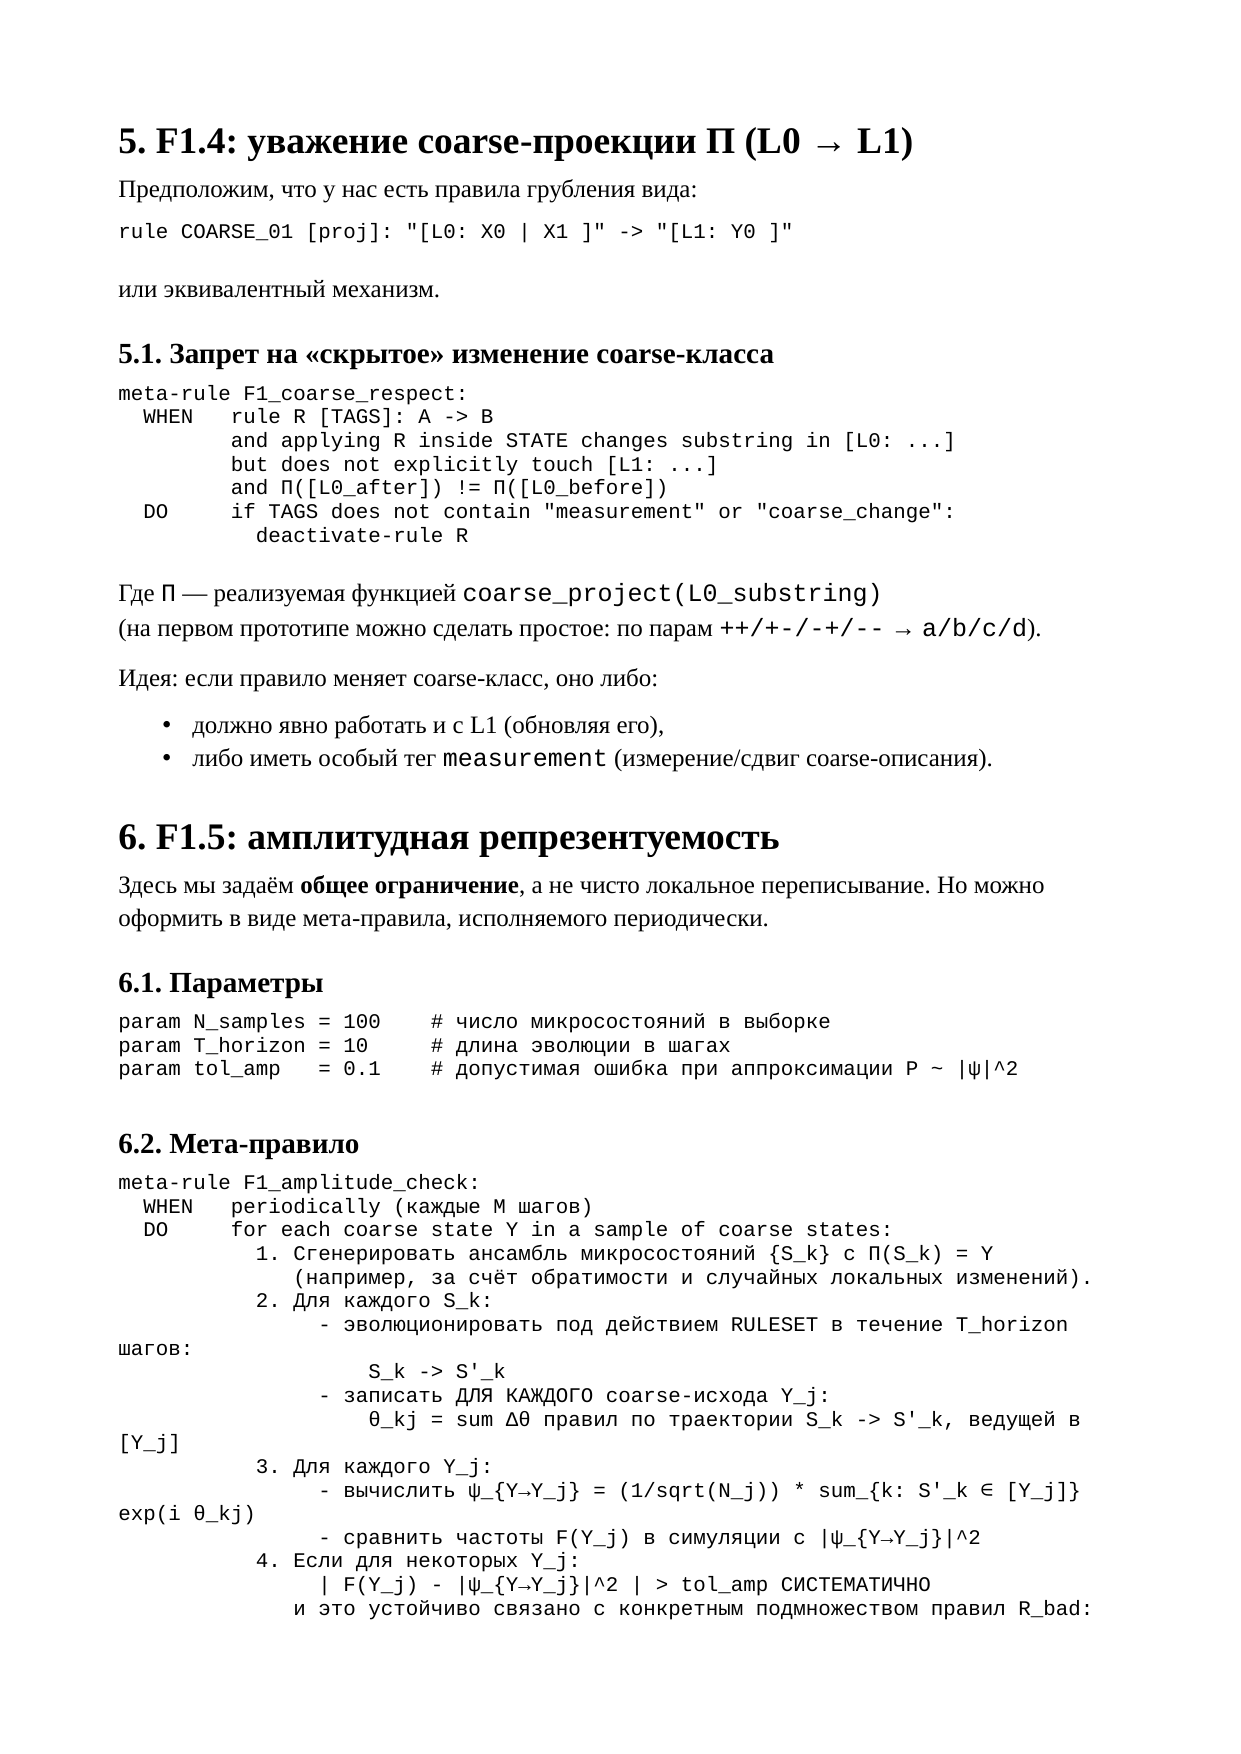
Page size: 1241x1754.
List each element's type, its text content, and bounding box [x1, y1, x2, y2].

text and applying R inside STATE changes substring in [L0: ...] [118, 430, 1122, 454]
text and Π([L0_after]) != Π([L0_before]) [118, 477, 1122, 501]
text 1. Сгенерировать ансамбль микросостояний {S_k} с Π(S_k) = Y [118, 1243, 1122, 1267]
text | F(Y_j) - |ψ_{Y→Y_j}|^2 | > tol_amp СИСТЕМАТИЧНО [118, 1574, 1122, 1598]
text param tol_amp = 0.1 # допустимая ошибка при аппроксимации P ~ |ψ|^2 [118, 1058, 1122, 1082]
text 4. Если для некоторых Y_j: [118, 1551, 1122, 1574]
text DO if TAGS does not contain "measurement" or "coarse_change": [118, 501, 1122, 524]
subtitle 6. F1.5: амплитудная репрезентуемость [118, 814, 1122, 857]
text meta-rule F1_coarse_respect: [118, 383, 1122, 406]
text 3. Для каждого Y_j: [118, 1456, 1122, 1479]
subtitle 5. F1.4: уважение coarse‑проекции Π (L0 → L1) [118, 118, 1122, 161]
text Идея: если правило меняет coarse‑класс, оно либо: [118, 663, 1122, 692]
subtitle 6.2. Мета‑правило [118, 1126, 1122, 1160]
text Где Π — реализуемая функцией coarse_project(L0_substring) (на первом прототипе можно сделать простое: по парам ++/+-/-+/-- → a/b/c/d). [118, 578, 1122, 644]
text WHEN rule R [TAGS]: A -> B [118, 406, 1122, 430]
subtitle 6.1. Параметры [118, 965, 1122, 999]
text DO for each coarse state Y in a sample of coarse states: [118, 1219, 1122, 1243]
text rule COARSE_01 [proj]: "[L0: X0 | X1 ]" -> "[L1: Y0 ]" [118, 221, 1122, 245]
text S_k -> S'_k [118, 1361, 1122, 1385]
text deactivate-rule R [118, 524, 1122, 548]
list либо иметь особый тег measurement (измерение/сдвиг coarse‑описания). [162, 743, 1122, 774]
list должно явно работать и с L1 (обновляя его), [162, 710, 1122, 739]
text θ_kj = sum Δθ правил по траектории S_k -> S'_k, ведущей в [Y_j] [118, 1409, 1122, 1456]
text Предположим, что у нас есть правила грубления вида: [118, 174, 1122, 202]
text but does not explicitly touch [L1: ...] [118, 454, 1122, 477]
text - эволюционировать под действием RULESET в течение T_horizon шагов: [118, 1314, 1122, 1361]
text param N_samples = 100 # число микросостояний в выборке [118, 1011, 1122, 1035]
text param T_horizon = 10 # длина эволюции в шагах [118, 1035, 1122, 1058]
text Здесь мы задаём общее ограничение, а не чисто локальное переписывание. Но можно оформить в виде мета‑правила, исполняемого периодически. [118, 870, 1122, 932]
text WHEN periodically (каждые M шагов) [118, 1196, 1122, 1219]
text и это устойчиво связано с конкретным подмножеством правил R_bad: [118, 1598, 1122, 1621]
text - вычислить ψ_{Y→Y_j} = (1/sqrt(N_j)) * sum_{k: S'_k ∈ [Y_j]} exp(i θ_kj) [118, 1479, 1122, 1527]
text или эквивалентный механизм. [118, 274, 1122, 303]
text - записать ДЛЯ КАЖДОГО coarse-исхода Y_j: [118, 1385, 1122, 1409]
subtitle 5.1. Запрет на «скрытое» изменение coarse‑класса [118, 337, 1122, 370]
text 2. Для каждого S_k: [118, 1290, 1122, 1314]
text (например, за счёт обратимости и случайных локальных изменений). [118, 1267, 1122, 1290]
text - сравнить частоты F(Y_j) в симуляции с |ψ_{Y→Y_j}|^2 [118, 1527, 1122, 1551]
text meta-rule F1_amplitude_check: [118, 1172, 1122, 1196]
